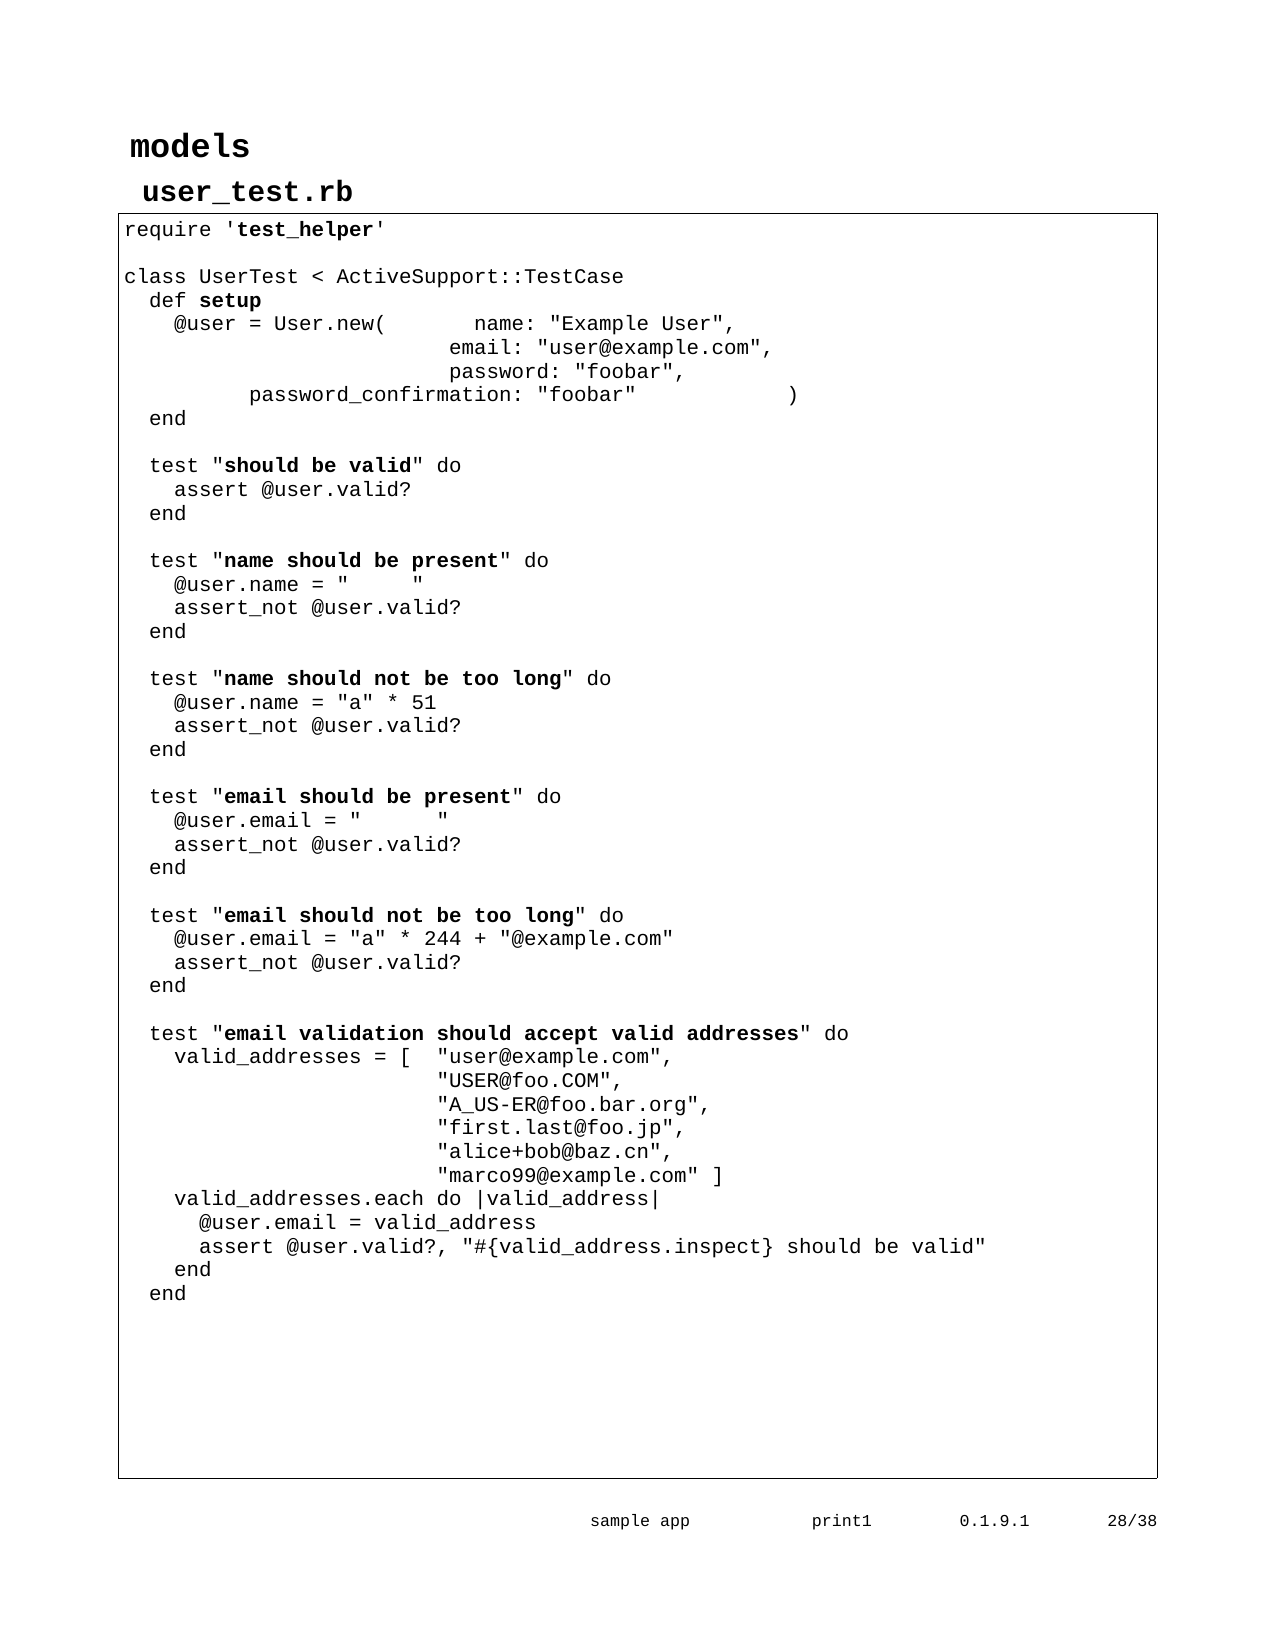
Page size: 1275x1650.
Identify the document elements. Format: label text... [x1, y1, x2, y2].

subtitle models [130, 130, 1157, 168]
table_header require 'test_helper' class UserTest < ActiveSupport::TestCase def setup @user = User.new( name: "Example User", email: "user@example.com", password: "foobar", password_confirmation: "foobar" ) end test "should be valid" do assert @user.valid? end test "name should be present" do @user.name = " " assert_not @user.valid? end test "name should not be too long" do @user.name = "a" * 51 assert_not @user.valid? end test "email should be present" do @user.email = " " assert_not @user.valid? end test "email should not be too long" do @user.email = "a" * 244 + "@example.com" assert_not @user.valid? end test "email validation should accept valid addresses" do valid_addresses = [ "user@example.com", "USER@foo.COM", "A_US-ER@foo.bar.org", "first.last@foo.jp", "alice+bob@baz.cn", "marco99@example.com" ] valid_addresses.each do |valid_address| @user.email = valid_address assert @user.valid?, "#{valid_address.inspect} should be valid" end end [119, 214, 1157, 1478]
subtitle user_test.rb [142, 177, 1157, 210]
